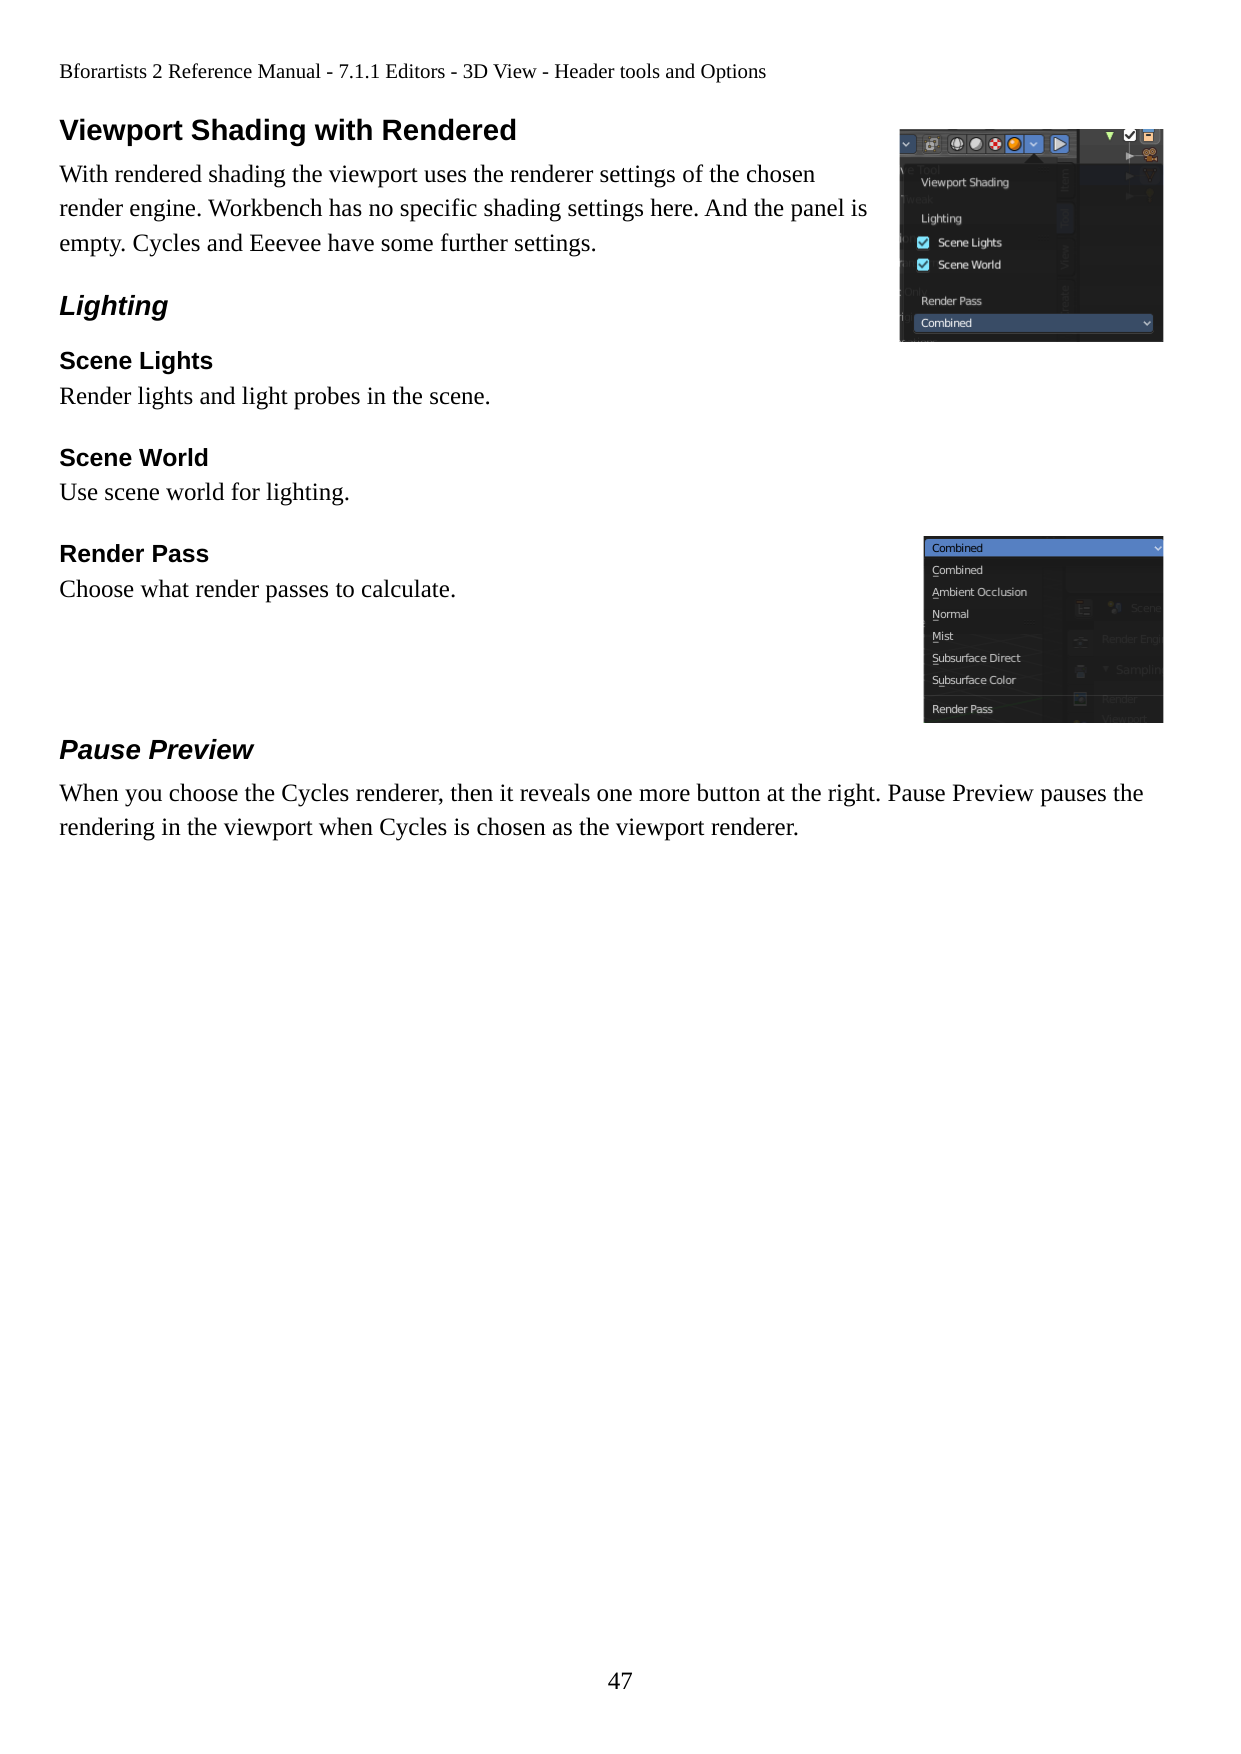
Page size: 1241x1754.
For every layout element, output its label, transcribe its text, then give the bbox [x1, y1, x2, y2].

text Choose what render passes to calculate. [59, 574, 923, 602]
subtitle Scene Lights [59, 346, 1181, 375]
subtitle Lighting [59, 289, 899, 321]
subtitle Render Pass [59, 539, 923, 567]
text Render lights and light probes in the scene. [59, 381, 1181, 410]
text When you choose the Cycles renderer, then it reveals one more button at the right. Pause Preview pauses the rendering in the viewport when Cycles is chosen as the viewport renderer. [59, 778, 1181, 841]
text With rendered shading the viewport uses the renderer settings of the chosen render engine. Workbench has no specific shading settings here. And the panel is empty. Cycles and Eeevee have some further settings. [59, 159, 899, 257]
subtitle [1164, 539, 1181, 567]
subtitle Pause Preview [59, 733, 1181, 765]
picture [899, 129, 1164, 342]
subtitle [1164, 289, 1181, 321]
subtitle Viewport Shading with Rendered [59, 113, 1181, 146]
picture [923, 536, 1164, 723]
text Use scene world for lighting. [59, 477, 1181, 506]
subtitle Scene World [59, 443, 1181, 471]
